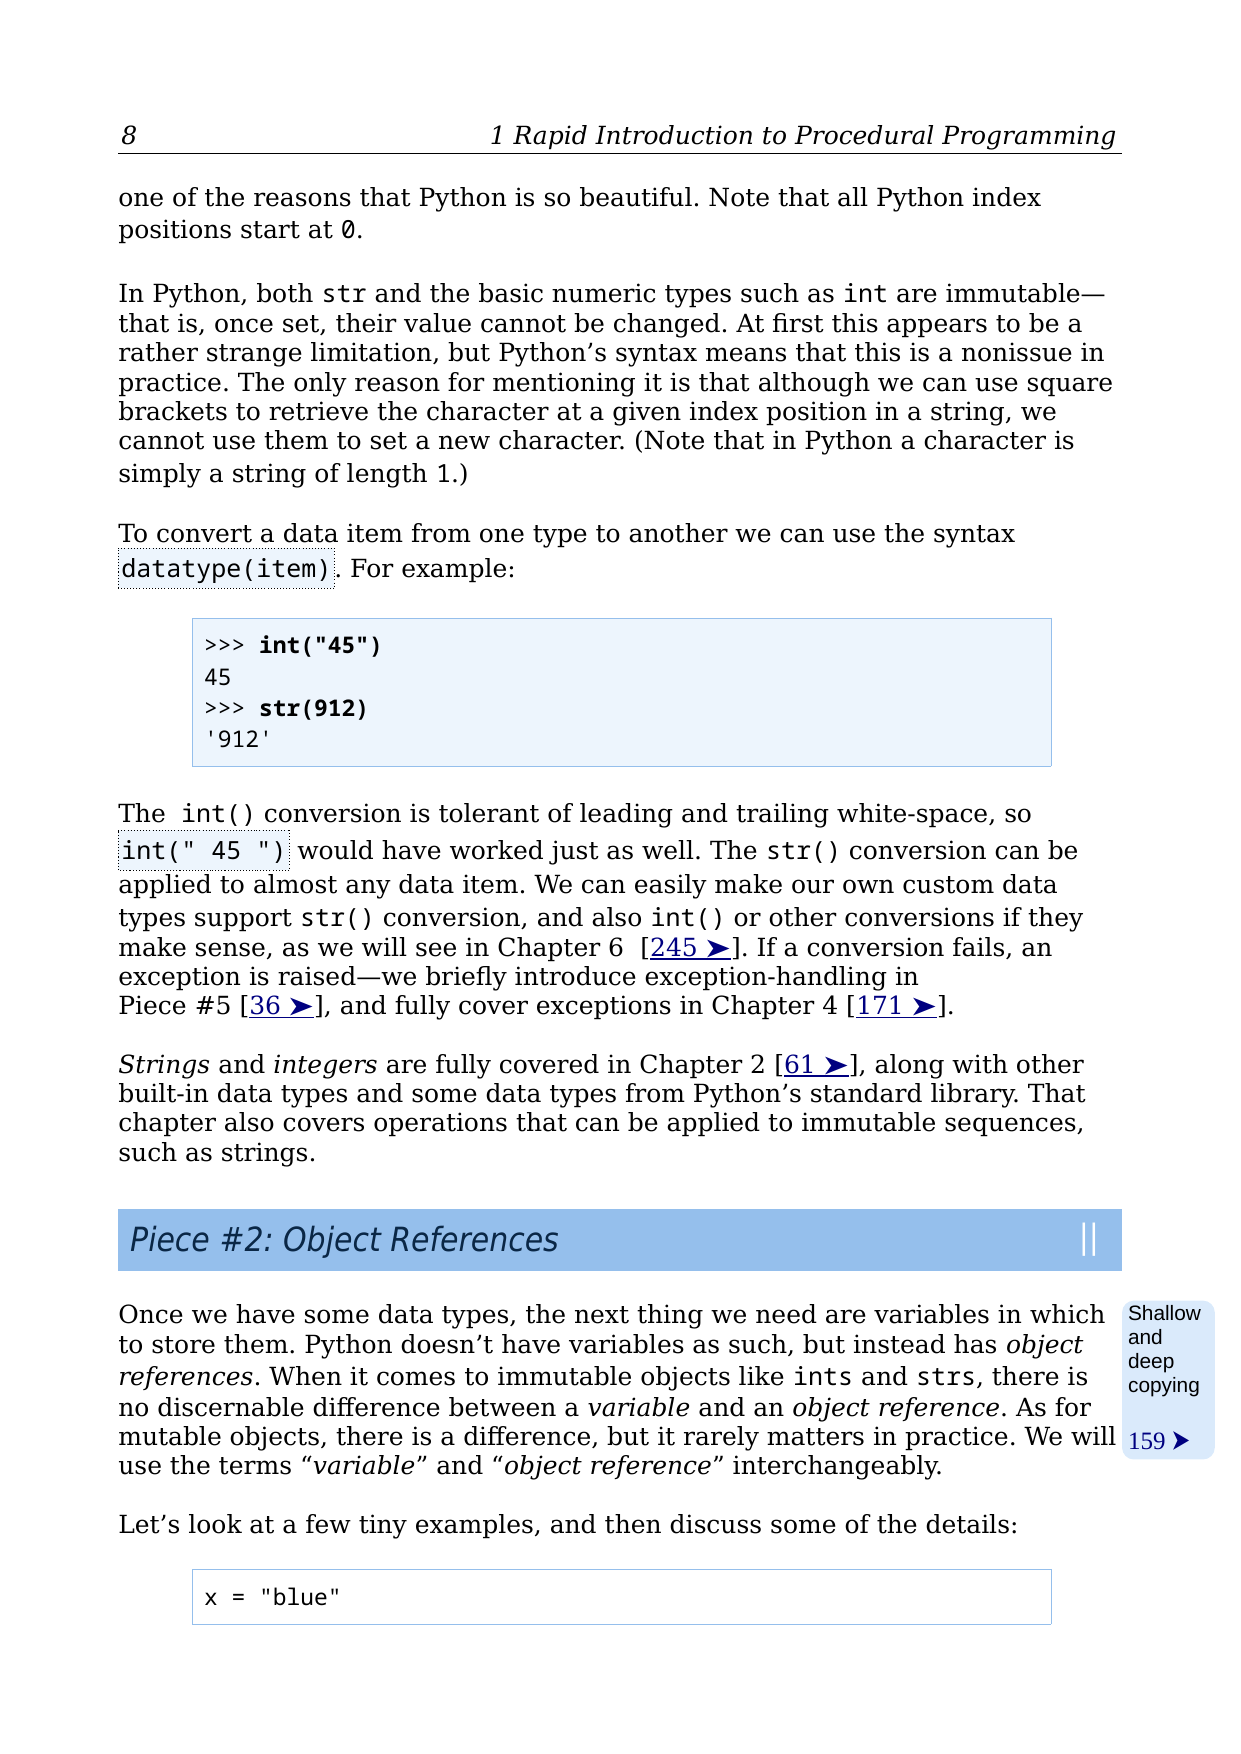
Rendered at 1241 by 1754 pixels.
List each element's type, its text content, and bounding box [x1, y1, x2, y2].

text In Python, both str and the basic numeric types such as int are immutable—that is, once set, their value cannot be changed. At first this appears to be a rather strange limitation, but Python’s syntax means that this is a nonissue in practice. The only reason for mentioning it is that although we can use square brackets to retrieve the character at a given index position in a string, we cannot use them to set a new character. (Note that in Python a character is simply a string of length 1.) [118, 275, 1122, 489]
text '912' [193, 711, 1051, 766]
text x = "blue" [193, 1570, 1051, 1624]
text one of the reasons that Python is so beautiful. Note that all Python index positions start at 0. [118, 183, 1122, 246]
text >>> int("45") [193, 619, 1051, 649]
text The int() conversion is tolerant of leading and trailing white-space, so int(" 45 ") would have worked just as well. The str() conversion can be applied to almost any data item. We can easily make our own custom data types support str() conversion, and also int() or other conversions if they make sense, as we will see in Chapter 6 [245 ➤]. If a conversion fails, an exception is raised—we briefly introduce exception-handling in Piece #5 [36 ➤], and fully cover exceptions in Chapter 4 [171 ➤]. [118, 796, 1122, 1021]
text Strings and integers are fully covered in Chapter 2 [61 ➤], along with other built-in data types and some data types from Python’s standard library. That chapter also covers operations that can be applied to immutable sequences, such as strings. [118, 1050, 1122, 1167]
subtitle Piece #2: Object References [118, 1209, 1122, 1271]
text Once we have some data types, the next thing we need are variables in which to store them. Python doesn’t have variables as such, but instead has object references. When it comes to immutable objects like ints and strs, there is no discernable difference between a variable and an object reference. As for mutable objects, there is a difference, but it rarely matters in practice. We will use the terms “variable” and “object reference” interchangeably. [118, 1301, 1122, 1481]
text Let’s look at a few tiny examples, and then discuss some of the details: [118, 1510, 1122, 1539]
text || [1063, 1217, 1098, 1256]
text >>> str(912) [193, 680, 1051, 711]
text 45 [193, 649, 1051, 680]
text To convert a data item from one type to another we can use the syntax datatype(item). For example: [118, 519, 1122, 588]
